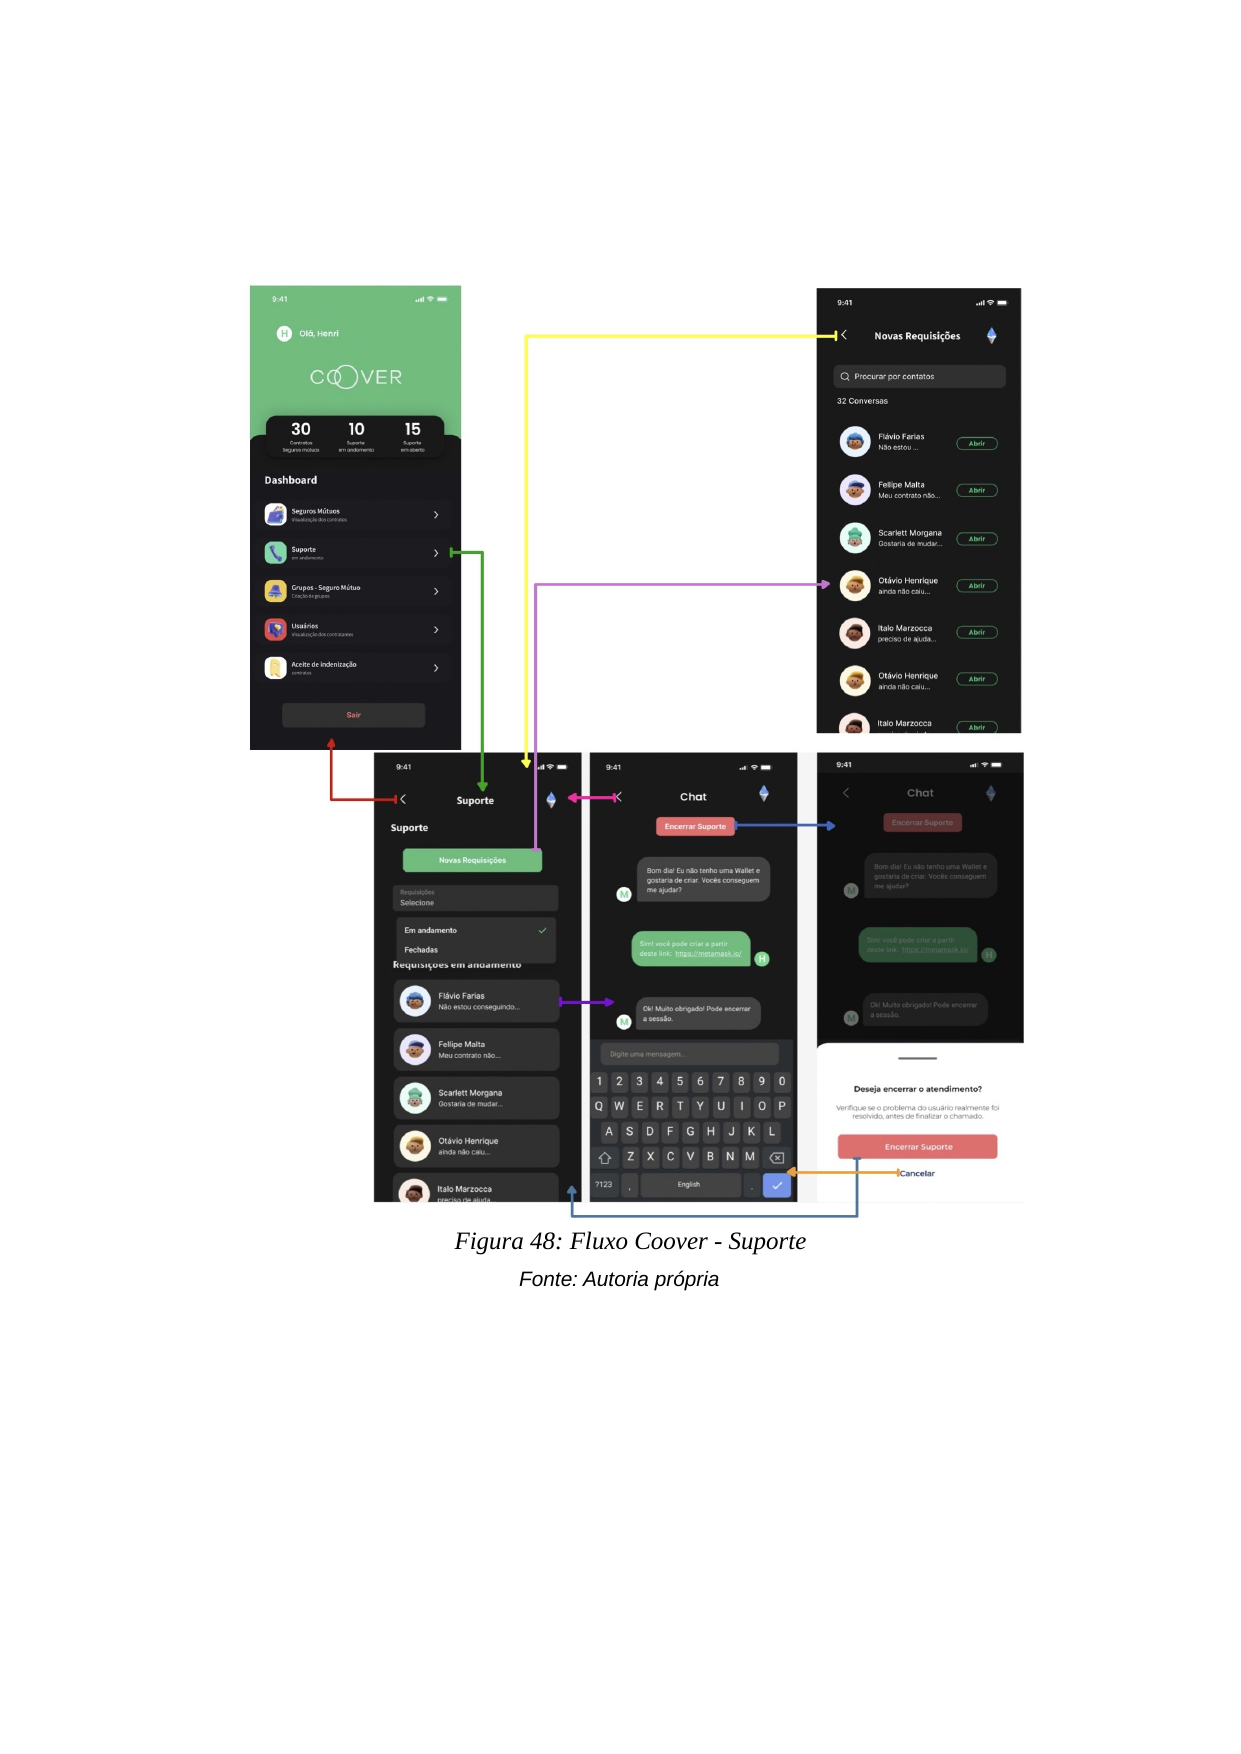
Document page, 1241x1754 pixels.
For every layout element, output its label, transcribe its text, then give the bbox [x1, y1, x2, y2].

text Fonte: Autoria própria [118, 291, 1122, 1291]
text Figura 48: Fluxo Coover - Suporte [229, 1227, 1034, 1255]
